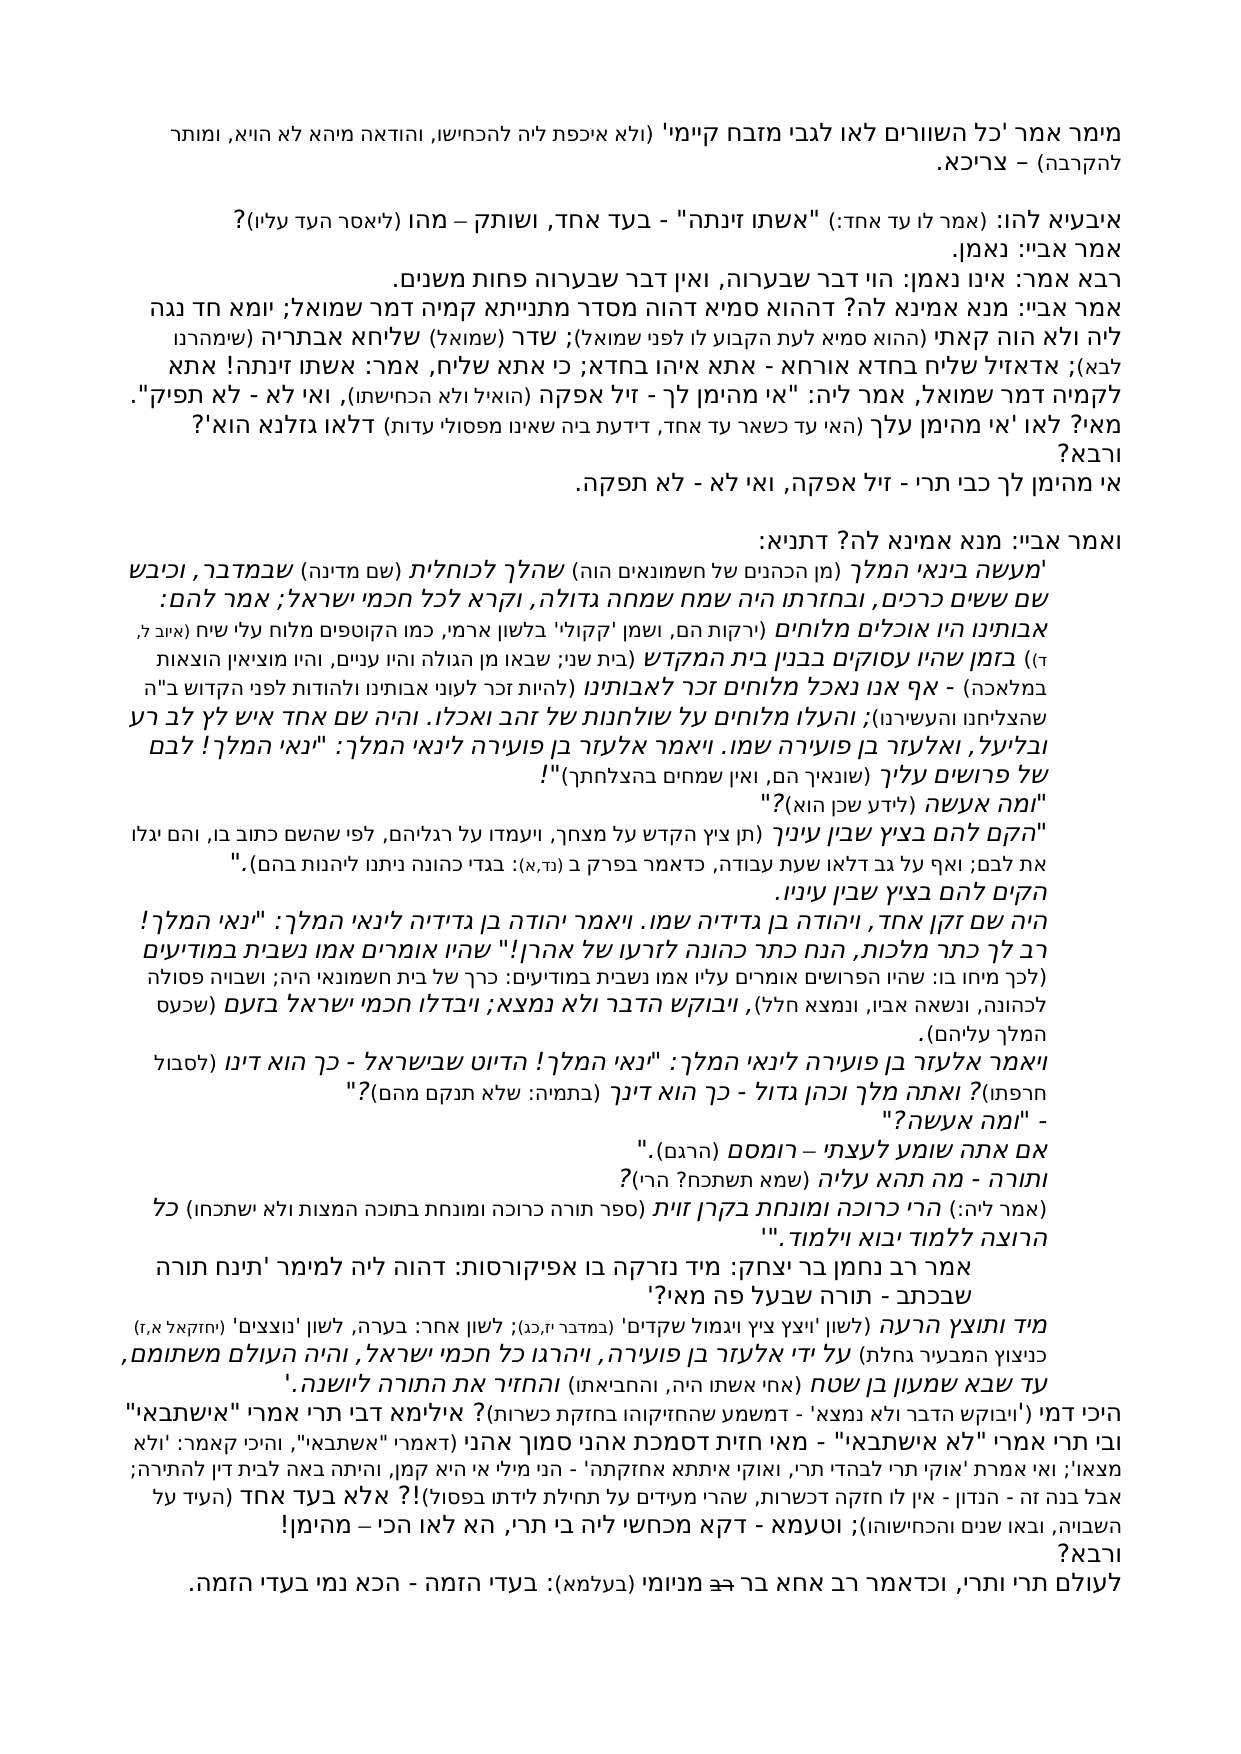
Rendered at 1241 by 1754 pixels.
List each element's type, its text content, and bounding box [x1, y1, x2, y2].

text - מימר אמר 'כל השוורים לאו לגבי מזבח קיימי' (ולא איכפת ליה להכחישו, והודאה מיהא לא הויא, ומותר להקרבה) – צריכא. [118, 118, 1122, 177]
text אם אתה שומע לעצתי – רומסם (הרגם)." [118, 1135, 1047, 1164]
text אמר אביי: נאמן. [118, 234, 1122, 264]
text (אמר ליה:) הרי כרוכה ומונחת בקרן זוית (ספר תורה כרוכה ומונחת בתוכה המצות ולא ישתכחו) כל הרוצה ללמוד יבוא וילמוד."' [118, 1193, 1047, 1252]
text הקים להם בציץ שבין עיניו. [118, 877, 1047, 906]
text אמר רב נחמן בר יצחק: מיד נזרקה בו אפיקורסות: דהוה ליה למימר 'תינח תורה שבכתב - תורה שבעל פה מאי?' [118, 1252, 972, 1310]
text אמר אביי: מנא אמינא לה? דההוא סמיא דהוה מסדר מתנייתא קמיה דמר שמואל; יומא חד נגה ליה ולא הוה קאתי (ההוא סמיא לעת הקבוע לו לפני שמואל); שדר (שמואל) שליחא אבתריה (שימהרנו לבא); אדאזיל שליח בחדא אורחא - אתא איהו בחדא; כי אתא שליח, אמר: אשתו זינתה! אתא לקמיה דמר שמואל, אמר ליה: "אי מהימן לך - זיל אפקה (הואיל ולא הכחישתו), ואי לא - לא תפיק". מאי? לאו 'אי מהימן עלך (האי עד כשאר עד אחד, דידעת ביה שאינו מפסולי עדות) דלאו גזלנא הוא'? [118, 293, 1122, 439]
text ויאמר אלעזר בן פועירה לינאי המלך: "ינאי המלך! הדיוט שבישראל - כך הוא דינו (לסבול חרפתו)? ואתה מלך וכהן גדול - כך הוא דינך (בתמיה: שלא תנקם מהם)?" [118, 1047, 1047, 1106]
text "ומה אעשה (לידע שכן הוא)?" [118, 789, 1047, 819]
text מיד ותוצץ הרעה (לשון 'ויצץ ציץ ויגמול שקדים' (במדבר יז,כג); לשון אחר: בערה, לשון 'נוצצים' (יחזקאל א,ז) כניצוץ המבעיר גחלת) על ידי אלעזר בן פועירה, ויהרגו כל חכמי ישראל, והיה העולם משתומם, עד שבא שמעון בן שטח (אחי אשתו היה, והחביאתו) והחזיר את התורה ליושנה.' [118, 1310, 1047, 1398]
text - "ומה אעשה?" [118, 1106, 1047, 1135]
text ורבא? [118, 1539, 1122, 1568]
text היכי דמי ('ויבוקש הדבר ולא נמצא' - דמשמע שהחזיקוהו בחזקת כשרות)? אילימא דבי תרי אמרי "אישתבאי" ובי תרי אמרי "לא אישתבאי" - מאי חזית דסמכת אהני סמוך אהני (דאמרי "אשתבאי", והיכי קאמר: 'ולא מצאו'; ואי אמרת 'אוקי תרי לבהדי תרי, ואוקי איתתא אחזקתה' - הני מילי אי היא קמן, והיתה באה לבית דין להתירה; אבל בנה זה - הנדון - אין לו חזקה דכשרות, שהרי מעידים על תחילת לידתו בפסול)!? אלא בעד אחד (העיד על השבויה, ובאו שנים והכחישוהו); וטעמא - דקא מכחשי ליה בי תרי, הא לאו הכי – מהימן! [118, 1398, 1122, 1539]
text ורבא? [118, 439, 1122, 468]
text איבעיא להו: (אמר לו עד אחד:) "אשתו זינתה" - בעד אחד, ושותק – מהו (ליאסר העד עליו)? [118, 205, 1122, 234]
text ותורה - מה תהא עליה (שמא תשתכח? הרי)? [118, 1164, 1047, 1193]
text אי מהימן לך כבי תרי - זיל אפקה, ואי לא - לא תפקה. [118, 468, 1122, 497]
text היה שם זקן אחד, ויהודה בן גדידיה שמו. ויאמר יהודה בן גדידיה לינאי המלך: "ינאי המלך! רב לך כתר מלכות, הנח כתר כהונה לזרעו של אהרן!" שהיו אומרים אמו נשבית במודיעים (לכך מיחו בו: שהיו הפרושים אומרים עליו אמו נשבית במודיעים: כרך של בית חשמונאי היה; ושבויה פסולה לכהונה, ונשאה אביו, ונמצא חלל), ויבוקש הדבר ולא נמצא; ויבדלו חכמי ישראל בזעם (שכעס המלך עליהם). [118, 906, 1047, 1047]
text "הקם להם בציץ שבין עיניך (תן ציץ הקדש על מצחך, ויעמדו על רגליהם, לפי שהשם כתוב בו, והם יגלו את לבם; ואף על גב דלאו שעת עבודה, כדאמר בפרק ב (נד,א): בגדי כהונה ניתנו ליהנות בהם)." [118, 819, 1047, 877]
text רבא אמר: אינו נאמן: הוי דבר שבערוה, ואין דבר שבערוה פחות משנים. [118, 264, 1122, 293]
text ואמר אביי: מנא אמינא לה? דתניא: [118, 526, 1122, 555]
text 'מעשה בינאי המלך (מן הכהנים של חשמונאים הוה) שהלך לכוחלית (שם מדינה) שבמדבר, וכיבש שם ששים כרכים, ובחזרתו היה שמח שמחה גדולה, וקרא לכל חכמי ישראל; אמר להם: אבותינו היו אוכלים מלוחים (ירקות הם, ושמן 'קקולי' בלשון ארמי, כמו הקוטפים מלוח עלי שיח (איוב ל,ד)) בזמן שהיו עסוקים בבנין בית המקדש (בית שני; שבאו מן הגולה והיו עניים, והיו מוציאין הוצאות במלאכה) - אף אנו נאכל מלוחים זכר לאבותינו (להיות זכר לעוני אבותינו ולהודות לפני הקדוש ב"ה שהצליחנו והעשירנו); והעלו מלוחים על שולחנות של זהב ואכלו. והיה שם אחד איש לץ לב רע ובליעל, ואלעזר בן פועירה שמו. ויאמר אלעזר בן פועירה לינאי המלך: "ינאי המלך! לבם של פרושים עליך (שונאיך הם, ואין שמחים בהצלחתך)"! [118, 555, 1047, 789]
text לעולם תרי ותרי, וכדאמר רב אחא בר רב מניומי (בעלמא): בעדי הזמה - הכא נמי בעדי הזמה. [118, 1568, 1122, 1598]
